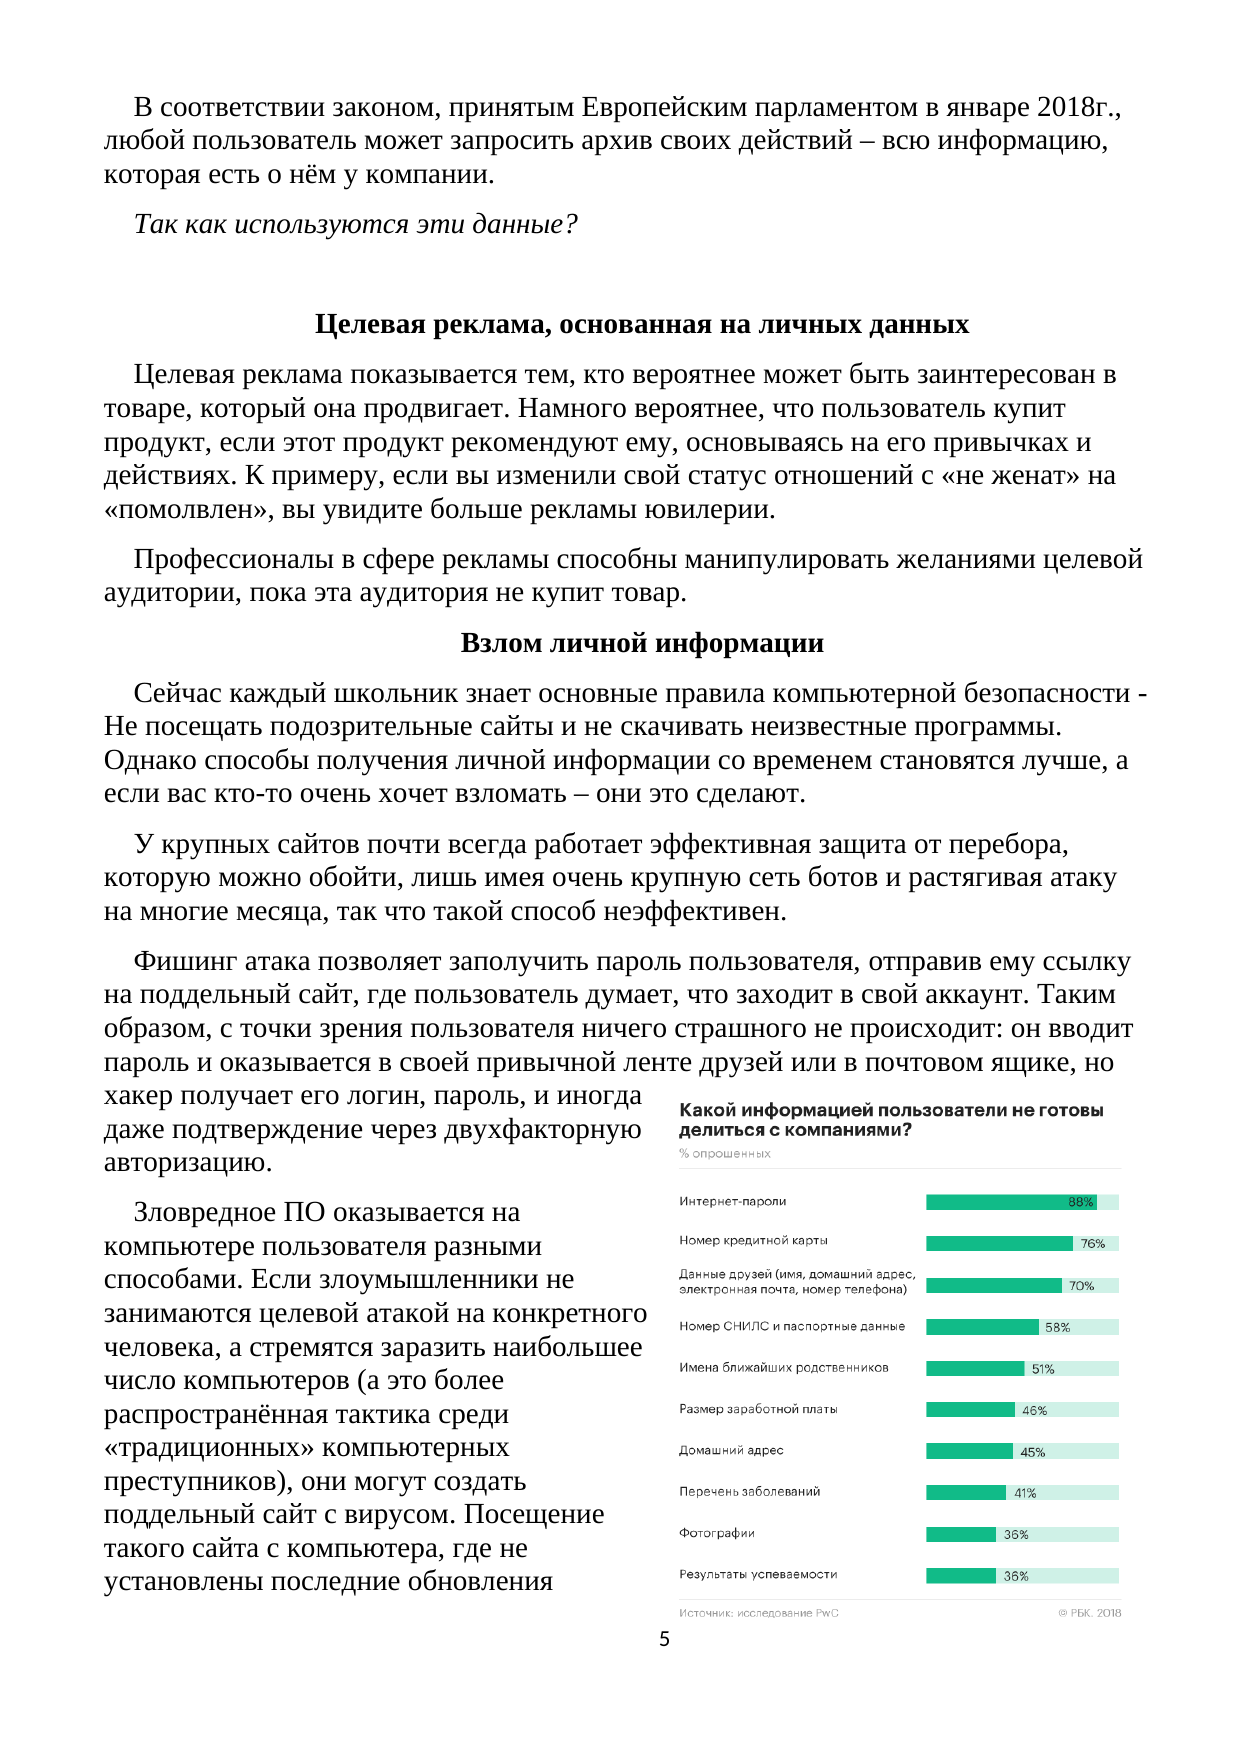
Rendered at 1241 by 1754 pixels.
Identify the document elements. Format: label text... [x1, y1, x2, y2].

text Целевая реклама, основанная на личных данных [104, 306, 1152, 340]
text Фишинг атака позволяет заполучить пароль пользователя, отправив ему ссылку на поддельный сайт, где пользователь думает, что заходит в свой аккаунт. Таким образом, с точки зрения пользователя ничего страшного не происходит: он вводит пароль и оказывается в своей привычной ленте друзей или в почтовом ящике, но хакер получает его логин, пароль, и иногда даже подтверждение через двухфакторную авторизацию. [104, 943, 1152, 1178]
text Целевая реклама показывается тем, кто вероятнее может быть заинтересован в товаре, который она продвигает. Намного вероятнее, что пользователь купит продукт, если этот продукт рекомендуют ему, основываясь на его привычках и действиях. К примеру, если вы изменили свой статус отношений с «не женат» на «помолвлен», вы увидите больше рекламы ювилерии. [104, 357, 1152, 524]
text В соответствии законом, принятым Европейским парламентом в январе 2018г., любой пользователь может запросить архив своих действий – всю информацию, которая есть о нём у компании. [104, 89, 1152, 189]
text Зловредное ПО оказывается на компьютере пользователя разными способами. Если злоумышленники не занимаются целевой атакой на конкретного человека, а стремятся заразить наибольшее число компьютеров (а это более распространённая тактика среди «традиционных» компьютерных преступников), они могут создать поддельный сайт с вирусом. Посещение такого сайта с компьютера, где не установлены последние обновления [104, 1194, 685, 1597]
picture [685, 1090, 1133, 1626]
text Так как используются эти данные? [104, 206, 1152, 239]
text Взлом личной информации [104, 625, 1152, 658]
text У крупных сайтов почти всегда работает эффективная защита от перебора, которую можно обойти, лишь имея очень крупную сеть ботов и растягивая атаку на многие месяца, так что такой способ неэффективен. [104, 826, 1152, 926]
text Профессионалы в сфере рекламы способны манипулировать желаниями целевой аудитории, пока эта аудитория не купит товар. [104, 541, 1152, 608]
text Сейчас каждый школьник знает основные правила компьютерной безопасности - Не посещать подозрительные сайты и не скачивать неизвестные программы. Однако способы получения личной информации со временем становятся лучше, а если вас кто-то очень хочет взломать – они это сделают. [104, 675, 1152, 809]
